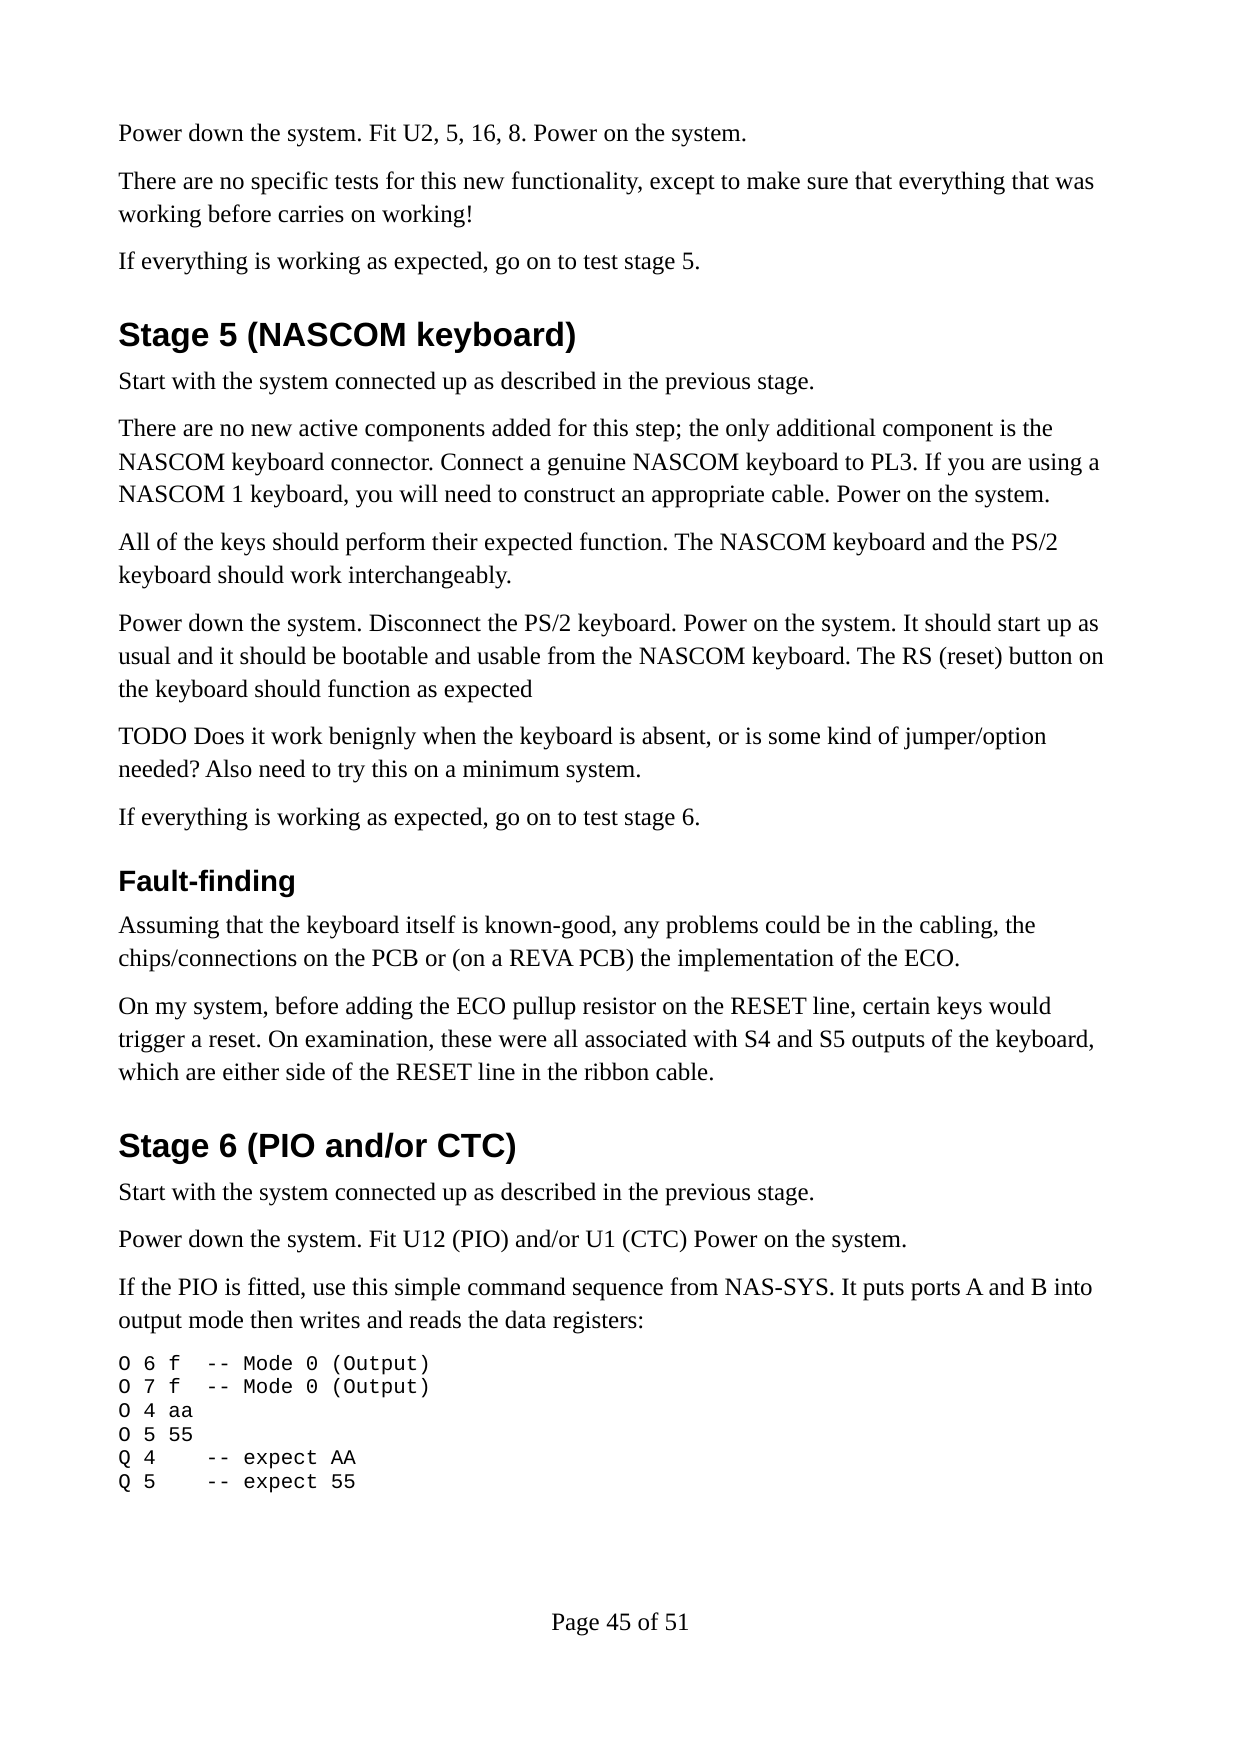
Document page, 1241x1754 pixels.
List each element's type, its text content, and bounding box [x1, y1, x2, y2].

text O 6 f -- Mode 0 (Output) [118, 1353, 1122, 1376]
text On my system, before adding the ECO pullup resistor on the RESET line, certain keys would trigger a reset. On examination, these were all associated with S4 and S5 outputs of the keyboard, which are either side of the RESET line in the ribbon cable. [118, 991, 1122, 1086]
text O 4 aa [118, 1400, 1122, 1423]
text O 5 55 [118, 1423, 1122, 1447]
subtitle Stage 6 (PIO and/or CTC) [118, 1126, 1122, 1164]
text Power down the system. Fit U2, 5, 16, 8. Power on the system. [118, 118, 1122, 147]
text There are no specific tests for this new functionality, except to make sure that everything that was working before carries on working! [118, 166, 1122, 227]
text Power down the system. Disconnect the PS/2 keyboard. Power on the system. It should start up as usual and it should be bootable and usable from the NASCOM keyboard. The RS (reset) button on the keyboard should function as expected [118, 608, 1122, 703]
text All of the keys should perform their expected function. The NASCOM keyboard and the PS/2 keyboard should work interchangeably. [118, 527, 1122, 589]
text Q 5 -- expect 55 [118, 1471, 1122, 1494]
subtitle Stage 5 (NASCOM keyboard) [118, 315, 1122, 353]
text If the PIO is fitted, use this simple command sequence from NAS-SYS. It puts ports A and B into output mode then writes and reads the data registers: [118, 1272, 1122, 1334]
text Q 4 -- expect AA [118, 1447, 1122, 1471]
text If everything is working as expected, go on to test stage 6. [118, 802, 1122, 831]
text If everything is working as expected, go on to test stage 5. [118, 246, 1122, 275]
text There are no new active components added for this step; the only additional component is the NASCOM keyboard connector. Connect a genuine NASCOM keyboard to PL3. If you are using a NASCOM 1 keyboard, you will need to construct an appropriate cable. Power on the system. [118, 413, 1122, 508]
subtitle Fault-finding [118, 864, 1122, 898]
text Start with the system connected up as described in the previous stage. [118, 366, 1122, 395]
text O 7 f -- Mode 0 (Output) [118, 1376, 1122, 1400]
text Power down the system. Fit U12 (PIO) and/or U1 (CTC) Power on the system. [118, 1224, 1122, 1253]
text Start with the system connected up as described in the previous stage. [118, 1177, 1122, 1206]
text Assuming that the keyboard itself is known-good, any problems could be in the cabling, the chips/connections on the PCB or (on a REVA PCB) the implementation of the ECO. [118, 911, 1122, 972]
text TODO Does it work benignly when the keyboard is absent, or is some kind of jumper/option needed? Also need to try this on a minimum system. [118, 721, 1122, 783]
